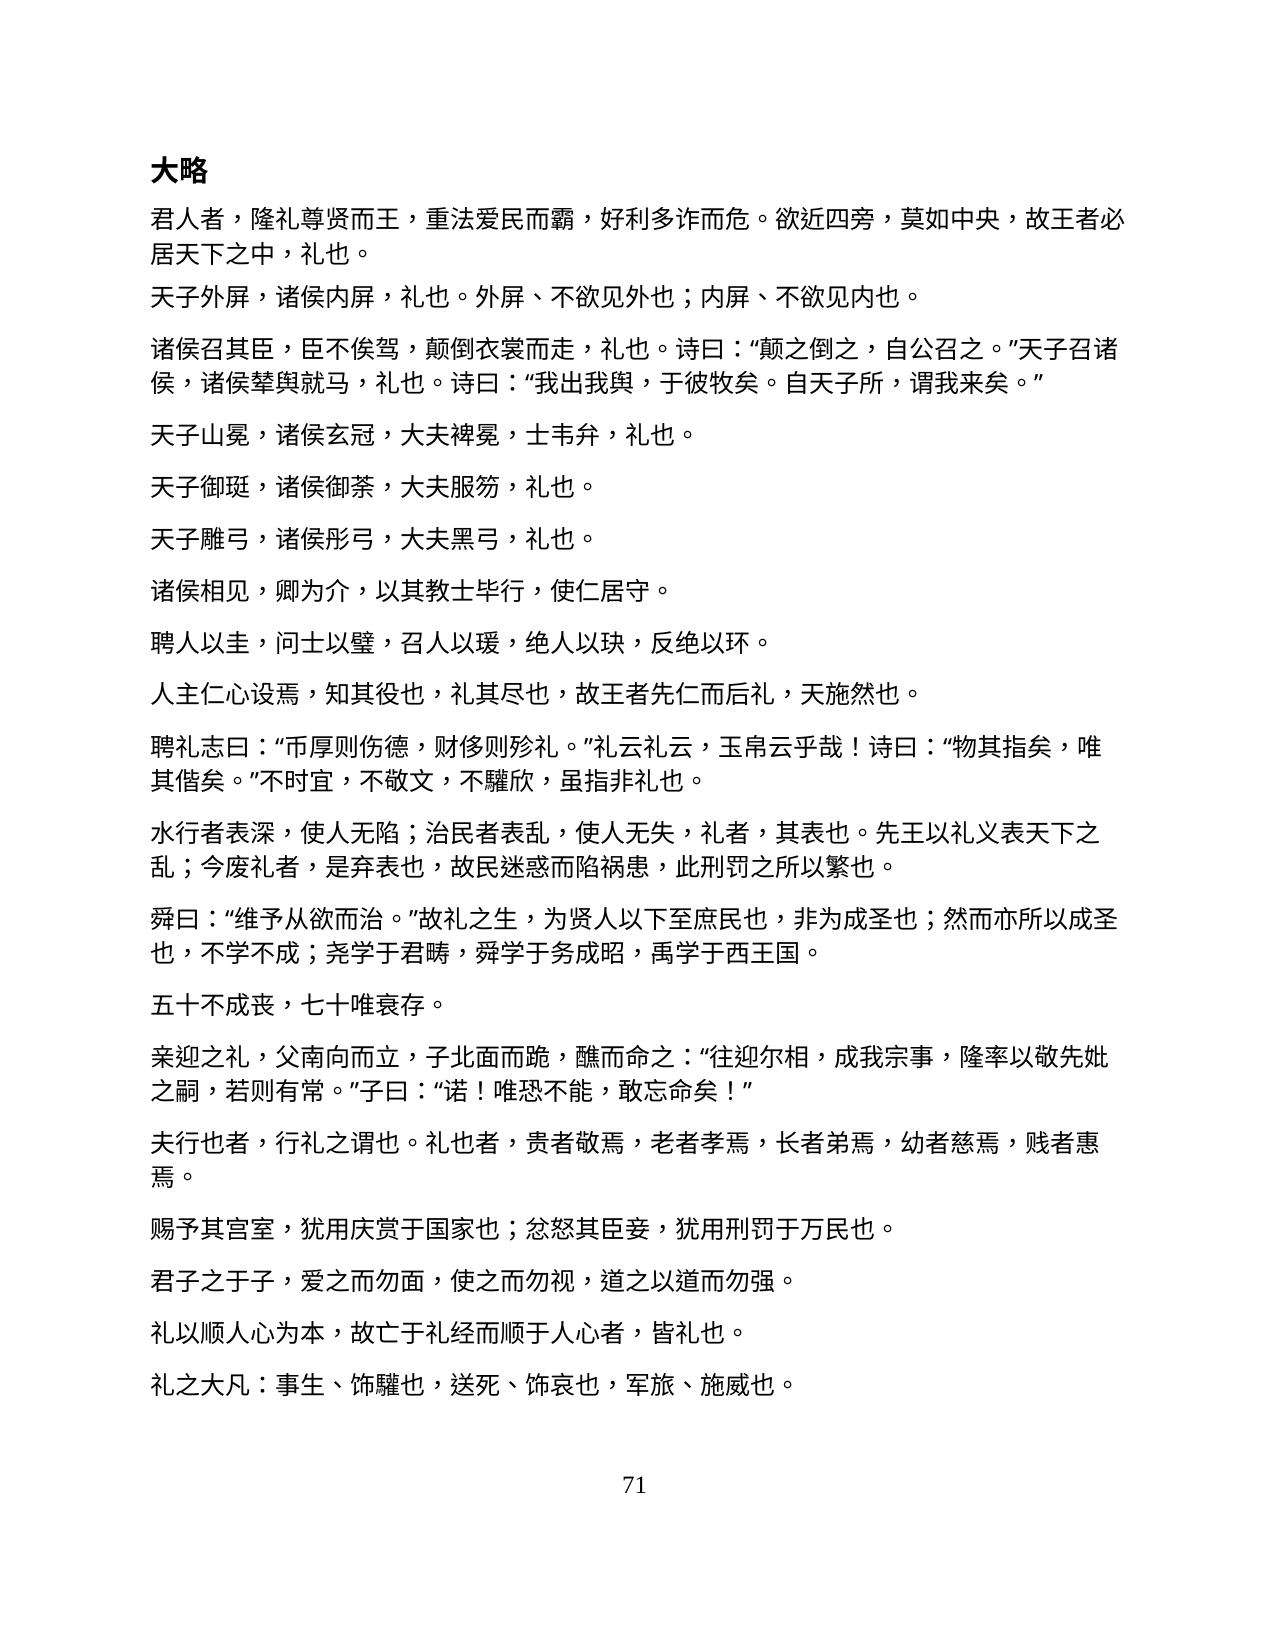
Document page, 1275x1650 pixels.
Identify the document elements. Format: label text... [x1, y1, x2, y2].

text 夫行也者，行礼之谓也。礼也者，贵者敬焉，老者孝焉，长者弟焉，幼者慈焉，贱者惠焉。 [150, 1125, 1125, 1193]
text 天子外屏，诸侯内屏，礼也。外屏、不欲见外也；内屏、不欲见内也。 [150, 279, 1125, 313]
text 礼以顺人心为本，故亡于礼经而顺于人心者，皆礼也。 [150, 1315, 1125, 1349]
text 礼之大凡：事生、饰驩也，送死、饰哀也，军旅、施威也。 [150, 1367, 1125, 1401]
text 人主仁心设焉，知其役也，礼其尽也，故王者先仁而后礼，天施然也。 [150, 677, 1125, 711]
text 君人者，隆礼尊贤而王，重法爱民而霸，好利多诈而危。欲近四旁，莫如中央，故王者必居天下之中，礼也。 [150, 202, 1125, 270]
text 五十不成丧，七十唯衰存。 [150, 987, 1125, 1021]
text 诸侯相见，卿为介，以其教士毕行，使仁居守。 [150, 573, 1125, 607]
text 天子御珽，诸侯御荼，大夫服笏，礼也。 [150, 469, 1125, 503]
text 赐予其宫室，犹用庆赏于国家也；忿怒其臣妾，犹用刑罚于万民也。 [150, 1211, 1125, 1245]
text 诸侯召其臣，臣不俟驾，颠倒衣裳而走，礼也。诗曰：“颠之倒之，自公召之。”天子召诸侯，诸侯辇舆就马，礼也。诗曰：“我出我舆，于彼牧矣。自天子所，谓我来矣。” [150, 331, 1125, 399]
text 君子之于子，爱之而勿面，使之而勿视，道之以道而勿强。 [150, 1263, 1125, 1297]
text 舜曰：“维予从欲而治。”故礼之生，为贤人以下至庶民也，非为成圣也；然而亦所以成圣也，不学不成；尧学于君畴，舜学于务成昭，禹学于西王国。 [150, 901, 1125, 969]
text 聘礼志曰：“币厚则伤德，财侈则殄礼。”礼云礼云，玉帛云乎哉！诗曰：“物其指矣，唯其偕矣。”不时宜，不敬文，不驩欣，虽指非礼也。 [150, 729, 1125, 797]
text 亲迎之礼，父南向而立，子北面而跪，醮而命之：“往迎尔相，成我宗事，隆率以敬先妣之嗣，若则有常。”子曰：“诺！唯恐不能，敢忘命矣！” [150, 1039, 1125, 1107]
text 聘人以圭，问士以璧，召人以瑗，绝人以玦，反绝以环。 [150, 625, 1125, 659]
text 天子雕弓，诸侯彤弓，大夫黑弓，礼也。 [150, 521, 1125, 555]
subtitle 大略 [150, 150, 1125, 190]
text 天子山冕，诸侯玄冠，大夫裨冕，士韦弁，礼也。 [150, 417, 1125, 451]
text 水行者表深，使人无陷；治民者表乱，使人无失，礼者，其表也。先王以礼义表天下之乱；今废礼者，是弃表也，故民迷惑而陷祸患，此刑罚之所以繁也。 [150, 815, 1125, 883]
